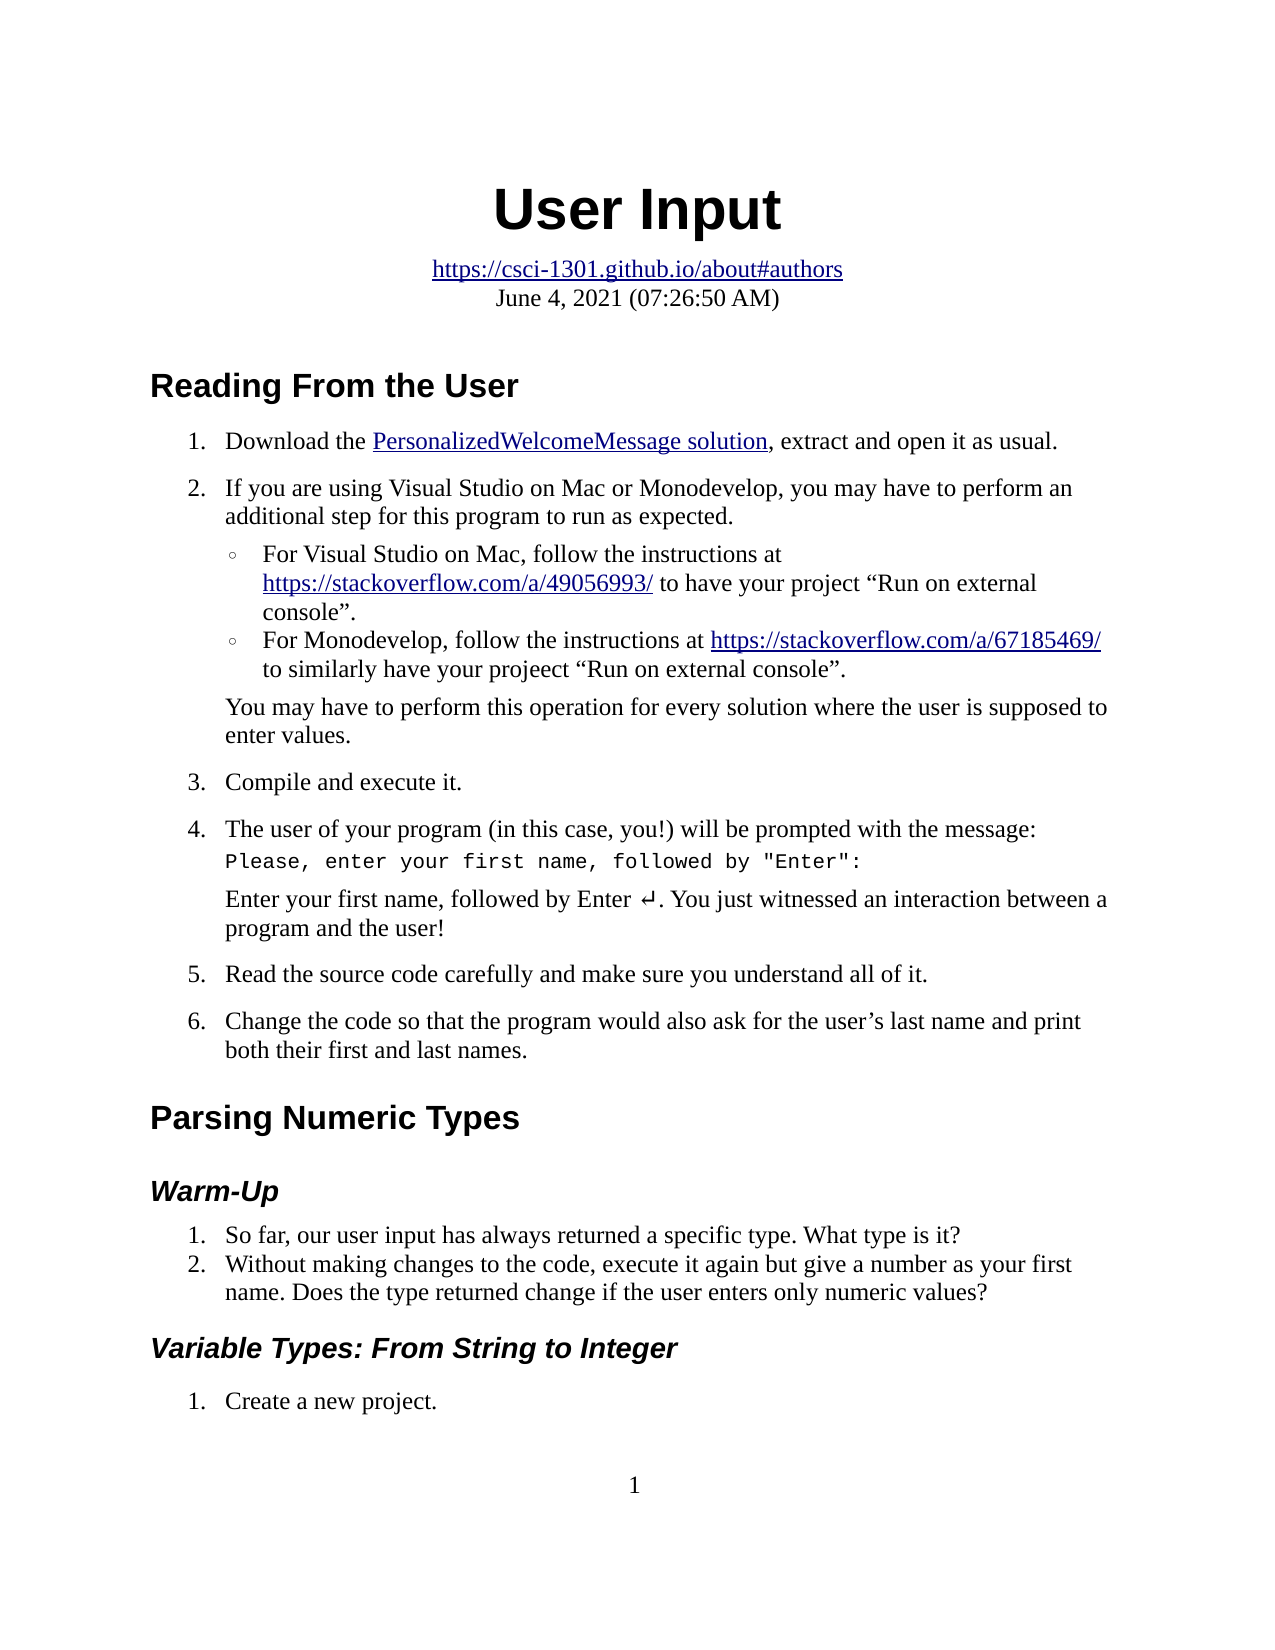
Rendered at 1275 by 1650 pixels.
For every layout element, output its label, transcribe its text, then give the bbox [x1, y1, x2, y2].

list Enter your first name, followed by Enter ↵. You just witnessed an interaction between a program and the user! [187, 884, 1125, 942]
list Create a new project. [187, 1386, 1125, 1415]
title User Input [150, 175, 1125, 242]
subtitle Variable Types: From String to Integer [150, 1331, 1125, 1365]
list Download the PersonalizedWelcomeMessage solution, extract and open it as usual. [187, 426, 1125, 455]
subtitle Reading From the User [150, 366, 1125, 404]
list So far, our user input has always returned a specific type. What type is it? [187, 1220, 1125, 1249]
list Please, enter your first name, followed by "Enter": [187, 852, 1125, 875]
list Compile and execute it. [187, 767, 1125, 796]
text June 4, 2021 (07:26:50 AM) [150, 283, 1125, 312]
list For Visual Studio on Mac, follow the instructions at https://stackoverflow.com/a/49056993/ to have your project “Run on external console”. [225, 539, 1125, 625]
list Read the source code carefully and make sure you understand all of it. [187, 959, 1125, 988]
list You may have to perform this operation for every solution where the user is supposed to enter values. [187, 692, 1125, 749]
list Without making changes to the code, execute it again but give a number as your first name. Does the type returned change if the user enters only numeric values? [187, 1249, 1125, 1306]
text https://csci-1301.github.io/about#authors [150, 254, 1125, 283]
subtitle Warm-Up [150, 1174, 1125, 1207]
list Change the code so that the program would also ask for the user’s last name and print both their first and last names. [187, 1006, 1125, 1064]
list The user of your program (in this case, you!) will be prompted with the message: [187, 814, 1125, 843]
list If you are using Visual Studio on Mac or Monodevelop, you may have to perform an additional step for this program to run as expected. [187, 473, 1125, 530]
list For Monodevelop, follow the instructions at https://stackoverflow.com/a/67185469/ to similarly have your projeect “Run on external console”. [225, 625, 1125, 683]
subtitle Parsing Numeric Types [150, 1098, 1125, 1136]
